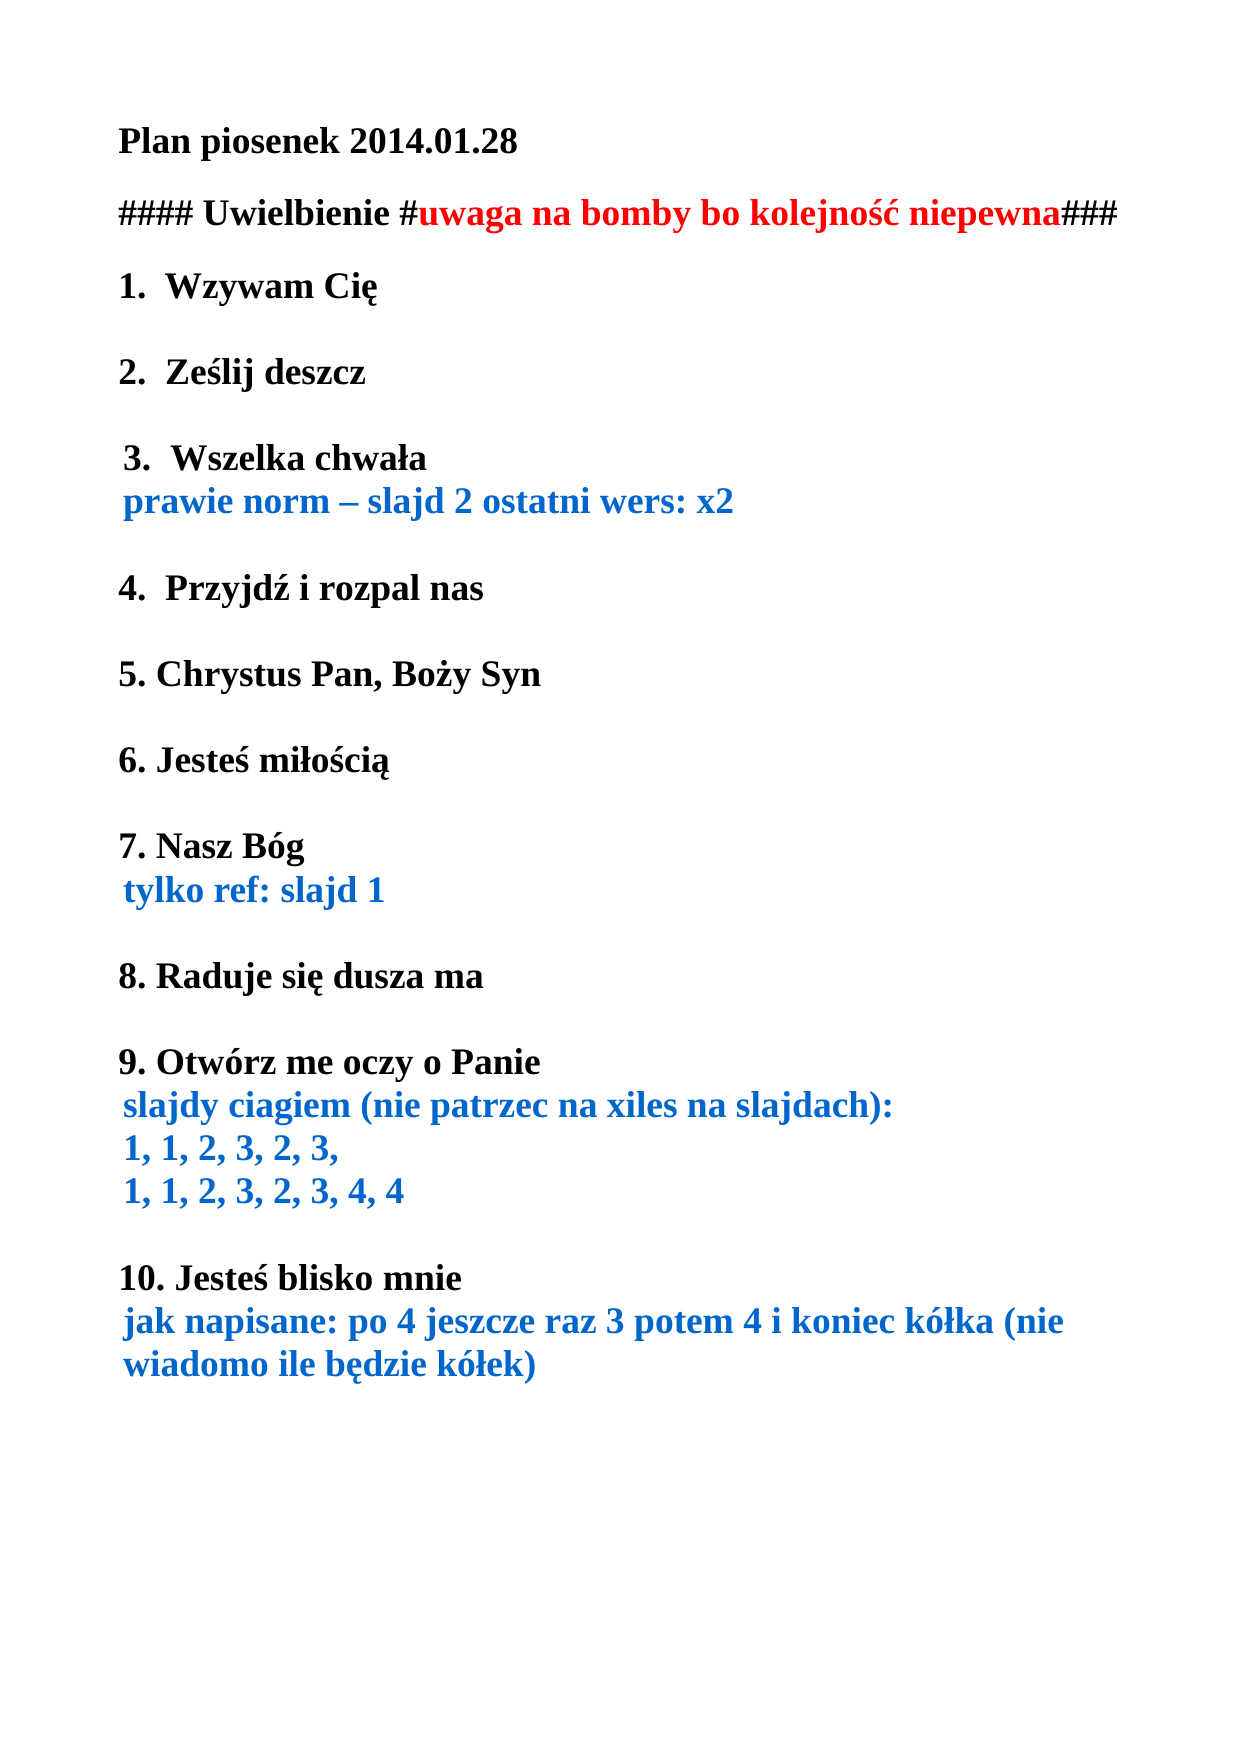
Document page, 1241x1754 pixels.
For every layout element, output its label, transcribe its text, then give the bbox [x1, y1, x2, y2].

list prawie norm – slajd 2 ostatni wers: x2 [123, 479, 1122, 522]
text tylko ref: slajd 1 [123, 867, 1122, 910]
text 6. Jesteś miłością [118, 738, 1122, 781]
text 9. Otwórz me oczy o Panie [118, 1039, 1122, 1083]
text Plan piosenek 2014.01.28 [118, 118, 1122, 161]
text 8. Raduje się dusza ma [118, 953, 1122, 996]
text jak napisane: po 4 jeszcze raz 3 potem 4 i koniec kółka (nie wiadomo ile będzie kółek) [123, 1298, 1122, 1384]
list 3. Wszelka chwała [123, 436, 1122, 479]
text 7. Nasz Bóg [118, 824, 1122, 867]
list 1. Wzywam Cię [118, 263, 1122, 306]
text 1, 1, 2, 3, 2, 3, [123, 1126, 1122, 1169]
text 5. Chrystus Pan, Boży Syn [118, 651, 1122, 694]
list 2. Ześlij deszcz [118, 349, 1122, 393]
text 1, 1, 2, 3, 2, 3, 4, 4 [123, 1169, 1122, 1212]
text #### Uwielbienie #uwaga na bomby bo kolejność niepewna### [118, 191, 1122, 234]
text slajdy ciagiem (nie patrzec na xiles na slajdach): [123, 1083, 1122, 1126]
text 4. Przyjdź i rozpal nas [118, 565, 1122, 608]
text 10. Jesteś blisko mnie [118, 1255, 1122, 1298]
